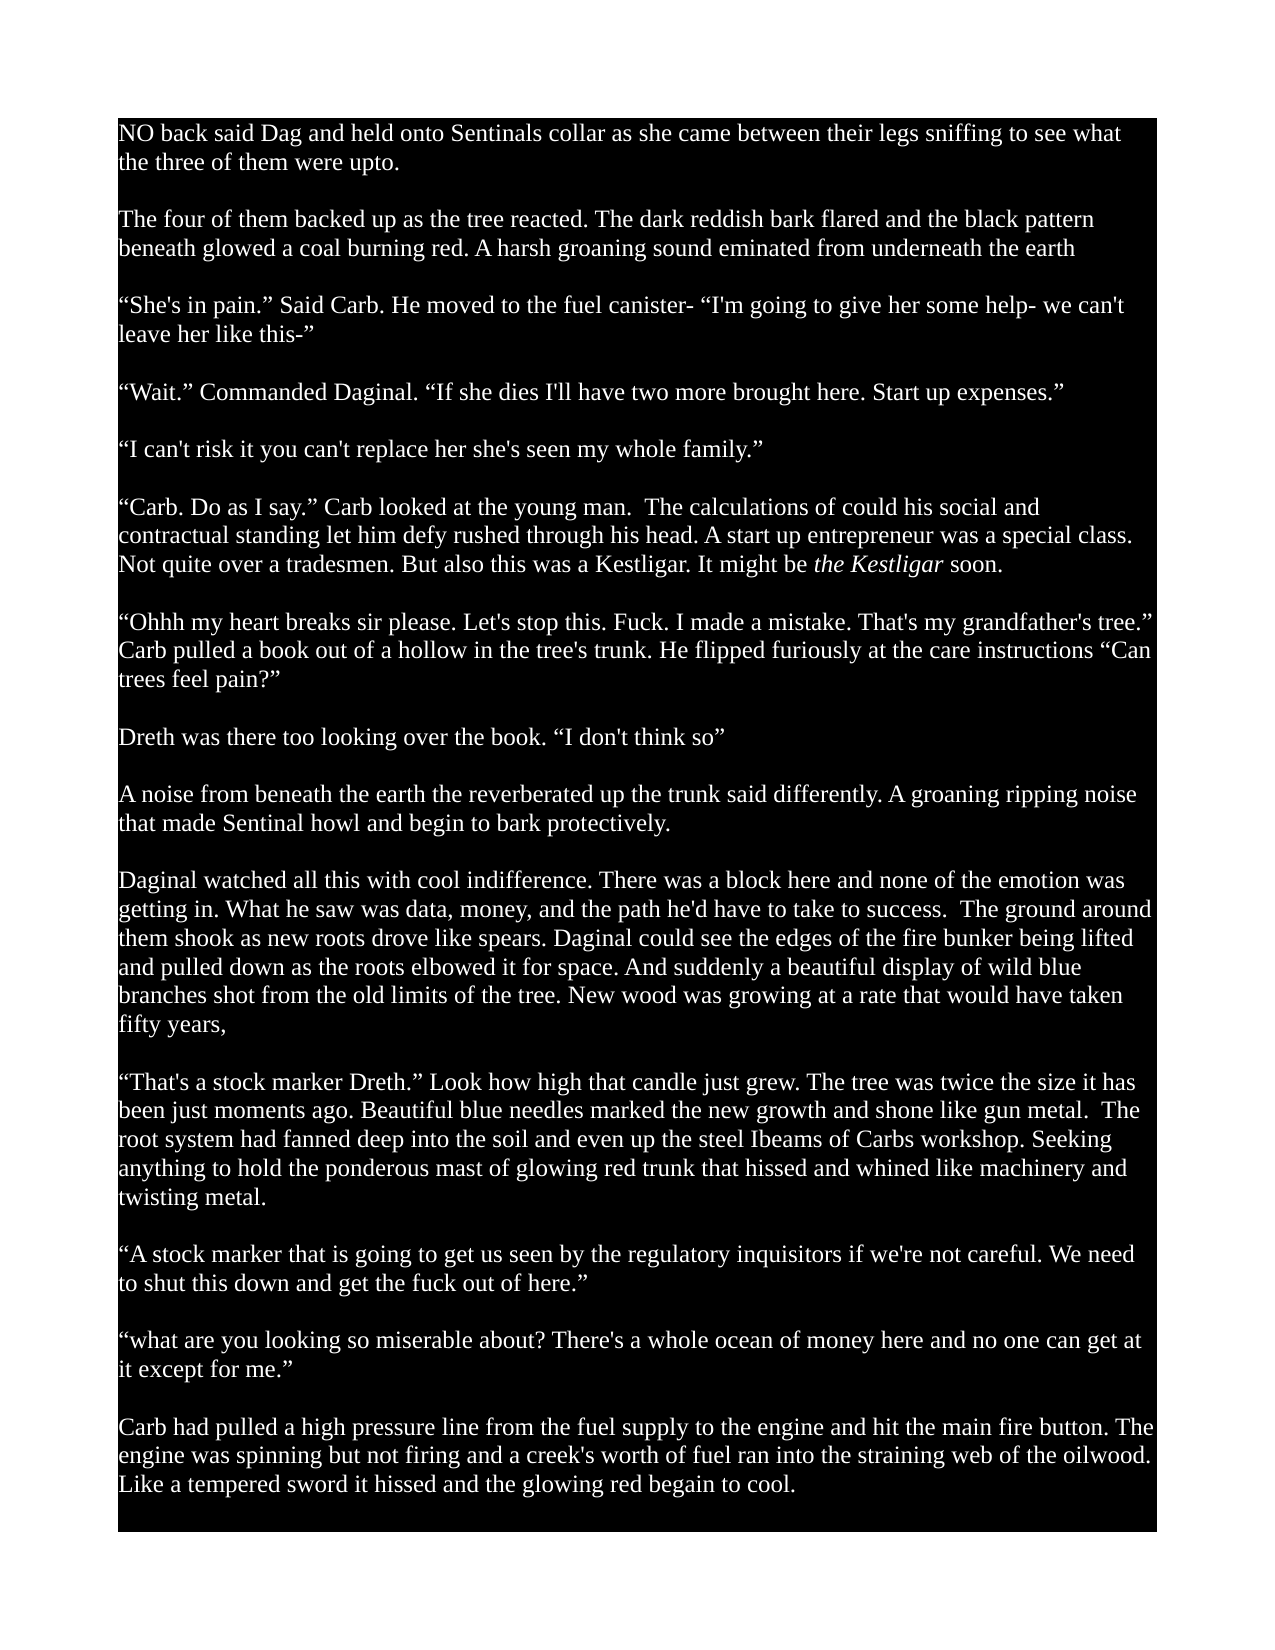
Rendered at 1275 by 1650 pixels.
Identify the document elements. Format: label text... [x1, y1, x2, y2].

text The four of them backed up as the tree reacted. The dark reddish bark flared and the black pattern beneath glowed a coal burning red. A harsh groaning sound eminated from underneath the earth [118, 204, 1157, 262]
text Dreth was there too looking over the book. “I don't think so” A noise from beneath the earth the reverberated up the trunk said differently. A groaning ripping noise that made Sentinal howl and begin to bark protectively. Daginal watched all this with cool indifference. There was a block here and none of the emotion was getting in. What he saw was data, money, and the path he'd have to take to success. The ground around them shook as new roots drove like spears. Daginal could see the edges of the fire bunker being lifted and pulled down as the roots elbowed it for space. And suddenly a beautiful display of wild blue branches shot from the old limits of the tree. New wood was growing at a rate that would have taken fifty years, “That's a stock marker Dreth.” Look how high that candle just grew. The tree was twice the size it has been just moments ago. Beautiful blue needles marked the new growth and shone like gun metal. The root system had fanned deep into the soil and even up the steel Ibeams of Carbs workshop. Seeking anything to hold the ponderous mast of glowing red trunk that hissed and whined like machinery and twisting metal. [118, 722, 1157, 1211]
text “She's in pain.” Said Carb. He moved to the fuel canister- “I'm going to give her some help- we can't leave her like this-” “Wait.” Commanded Daginal. “If she dies I'll have two more brought here. Start up expenses.” [118, 291, 1157, 406]
text “A stock marker that is going to get us seen by the regulatory inquisitors if we're not careful. We need to shut this down and get the fuck out of here.” “what are you looking so miserable about? There's a whole ocean of money here and no one can get at it except for me.” [118, 1239, 1157, 1383]
text “I can't risk it you can't replace her she's seen my whole family.” “Carb. Do as I say.” Carb looked at the young man. The calculations of could his social and contractual standing let him defy rushed through his head. A start up entrepreneur was a special class. Not quite over a tradesmen. But also this was a Kestligar. It might be the Kestligar soon. “Ohhh my heart breaks sir please. Let's stop this. Fuck. I made a mistake. That's my grandfather's tree.” Carb pulled a book out of a hollow in the tree's trunk. He flipped furiously at the care instructions “Can trees feel pain?” [118, 434, 1157, 693]
text NO back said Dag and held onto Sentinals collar as she came between their legs sniffing to see what the three of them were upto. [118, 118, 1157, 176]
text Carb had pulled a high pressure line from the fuel supply to the engine and hit the main fire button. The engine was spinning but not firing and a creek's worth of fuel ran into the straining web of the oilwood. Like a tempered sword it hissed and the glowing red begain to cool. [118, 1412, 1157, 1498]
